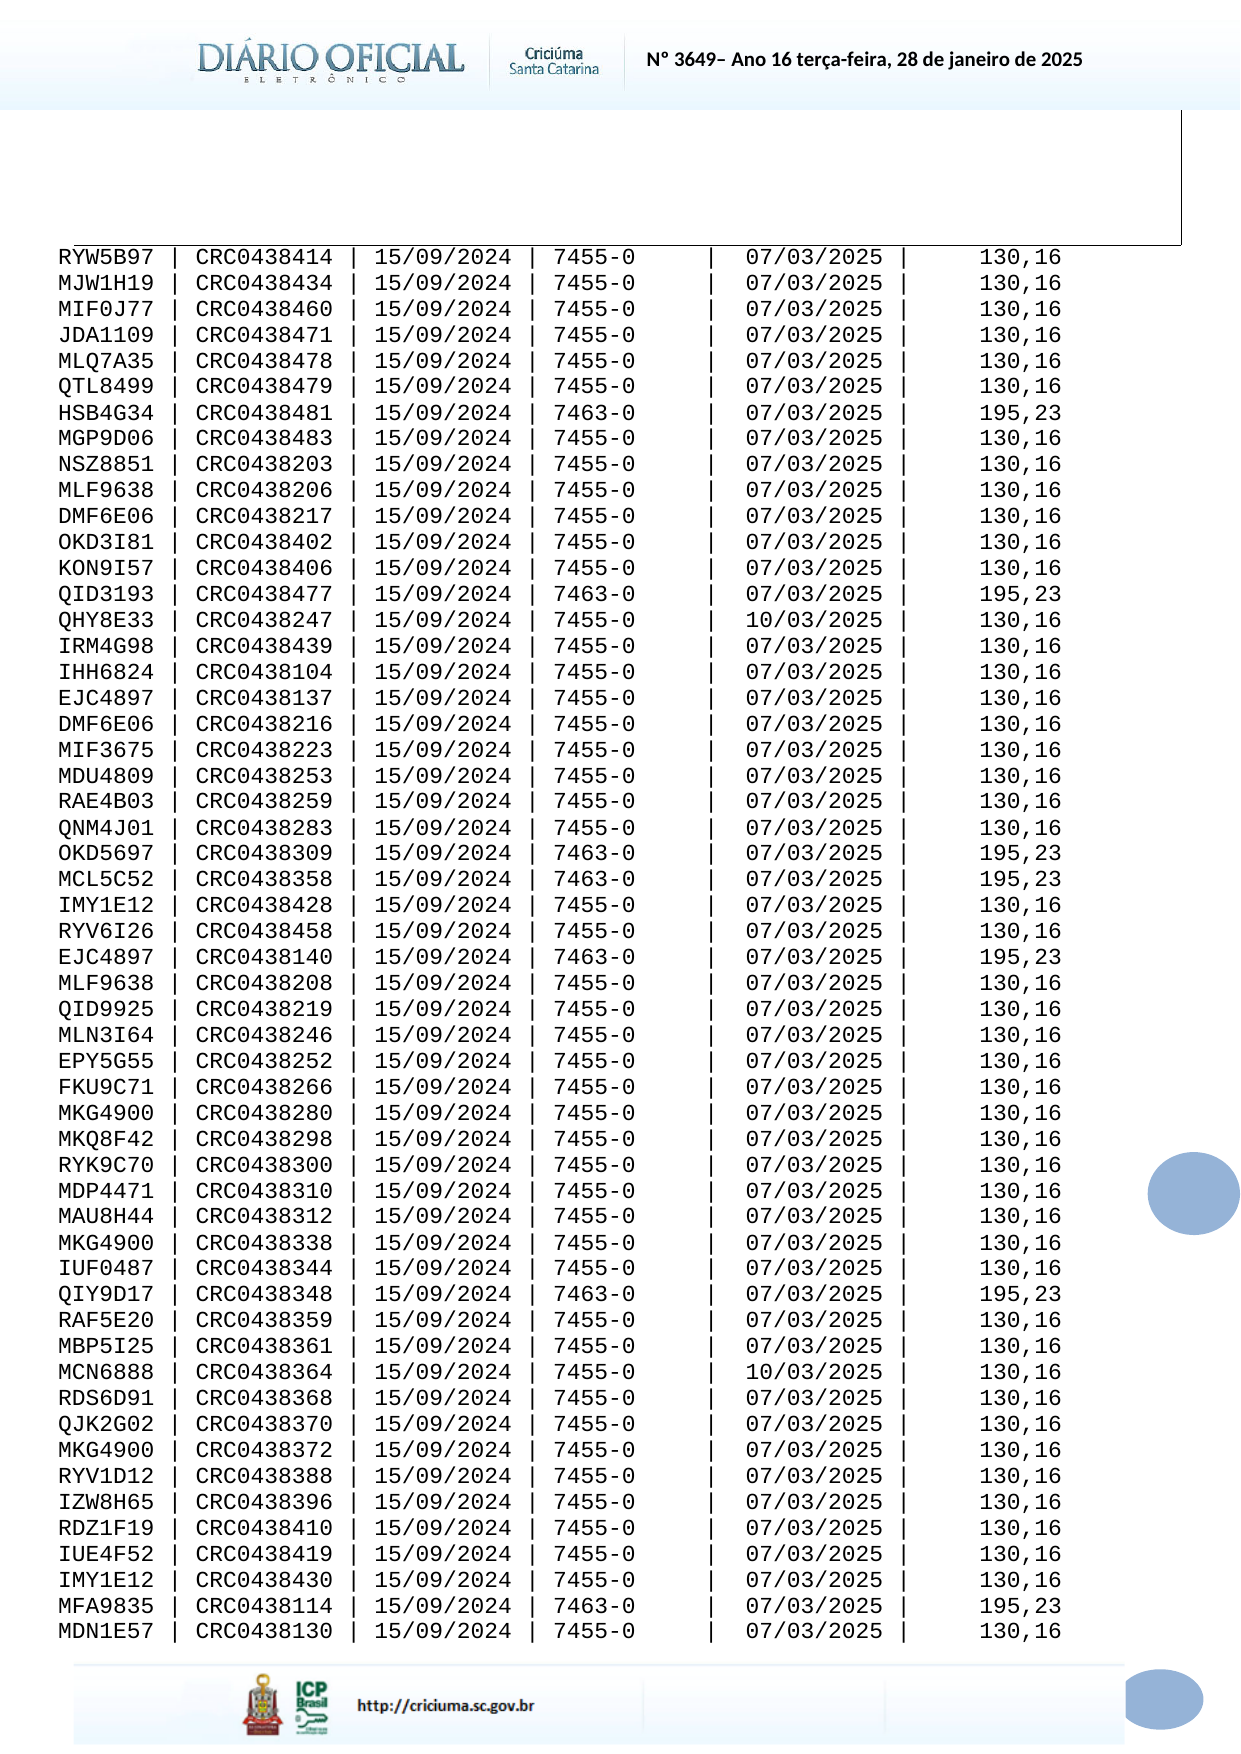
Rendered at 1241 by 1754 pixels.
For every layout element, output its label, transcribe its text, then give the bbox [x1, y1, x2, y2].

text MAU8H44 | CRC0438312 | 15/09/2024 | 7455-0 | 07/03/2025 | 130,16 [44, 1205, 1171, 1231]
text IRM4G98 | CRC0438439 | 15/09/2024 | 7455-0 | 07/03/2025 | 130,16 [44, 634, 1181, 660]
text MGP9D06 | CRC0438483 | 15/09/2024 | 7455-0 | 07/03/2025 | 130,16 [44, 427, 1181, 453]
text FKU9C71 | CRC0438266 | 15/09/2024 | 7455-0 | 07/03/2025 | 130,16 [44, 1075, 1181, 1101]
text EJC4897 | CRC0438137 | 15/09/2024 | 7455-0 | 07/03/2025 | 130,16 [44, 686, 1181, 712]
text MBP5I25 | CRC0438361 | 15/09/2024 | 7455-0 | 07/03/2025 | 130,16 [44, 1334, 1181, 1361]
text DMF6E06 | CRC0438217 | 15/09/2024 | 7455-0 | 07/03/2025 | 130,16 [44, 504, 1181, 531]
text MKG4900 | CRC0438372 | 15/09/2024 | 7455-0 | 07/03/2025 | 130,16 [44, 1438, 1181, 1464]
text QTL8499 | CRC0438479 | 15/09/2024 | 7455-0 | 07/03/2025 | 130,16 [44, 375, 1181, 401]
text RYW5B97 | CRC0438414 | 15/09/2024 | 7455-0 | 07/03/2025 | 130,16 [44, 245, 1181, 271]
text MJW1H19 | CRC0438434 | 15/09/2024 | 7455-0 | 07/03/2025 | 130,16 [44, 271, 1181, 297]
text RYK9C70 | CRC0438300 | 15/09/2024 | 7455-0 | 07/03/2025 | 130,16 [44, 1153, 1180, 1179]
text MLQ7A35 | CRC0438478 | 15/09/2024 | 7455-0 | 07/03/2025 | 130,16 [44, 349, 1181, 375]
text HSB4G34 | CRC0438481 | 15/09/2024 | 7463-0 | 07/03/2025 | 195,23 [44, 401, 1181, 427]
text MIF0J77 | CRC0438460 | 15/09/2024 | 7455-0 | 07/03/2025 | 130,16 [44, 297, 1181, 323]
text MLF9638 | CRC0438206 | 15/09/2024 | 7455-0 | 07/03/2025 | 130,16 [44, 479, 1181, 504]
text QIY9D17 | CRC0438348 | 15/09/2024 | 7463-0 | 07/03/2025 | 195,23 [44, 1283, 1181, 1309]
text RDZ1F19 | CRC0438410 | 15/09/2024 | 7455-0 | 07/03/2025 | 130,16 [44, 1516, 1181, 1542]
text OKD3I81 | CRC0438402 | 15/09/2024 | 7455-0 | 07/03/2025 | 130,16 [44, 531, 1181, 556]
text MKG4900 | CRC0438280 | 15/09/2024 | 7455-0 | 07/03/2025 | 130,16 [44, 1101, 1181, 1127]
text QNM4J01 | CRC0438283 | 15/09/2024 | 7455-0 | 07/03/2025 | 130,16 [44, 816, 1181, 842]
text MDP4471 | CRC0438310 | 15/09/2024 | 7455-0 | 07/03/2025 | 130,16 [44, 1179, 1150, 1205]
text QID3193 | CRC0438477 | 15/09/2024 | 7463-0 | 07/03/2025 | 195,23 [44, 582, 1181, 608]
text RAE4B03 | CRC0438259 | 15/09/2024 | 7455-0 | 07/03/2025 | 130,16 [44, 790, 1181, 816]
text IZW8H65 | CRC0438396 | 15/09/2024 | 7455-0 | 07/03/2025 | 130,16 [44, 1490, 1181, 1516]
text IUF0487 | CRC0438344 | 15/09/2024 | 7455-0 | 07/03/2025 | 130,16 [44, 1257, 1181, 1283]
text QJK2G02 | CRC0438370 | 15/09/2024 | 7455-0 | 07/03/2025 | 130,16 [44, 1412, 1181, 1438]
text IHH6824 | CRC0438104 | 15/09/2024 | 7455-0 | 07/03/2025 | 130,16 [44, 660, 1181, 686]
text IMY1E12 | CRC0438430 | 15/09/2024 | 7455-0 | 07/03/2025 | 130,16 [44, 1568, 1181, 1594]
text IMY1E12 | CRC0438428 | 15/09/2024 | 7455-0 | 07/03/2025 | 130,16 [44, 894, 1181, 919]
text IUE4F52 | CRC0438419 | 15/09/2024 | 7455-0 | 07/03/2025 | 130,16 [44, 1542, 1181, 1568]
text MLF9638 | CRC0438208 | 15/09/2024 | 7455-0 | 07/03/2025 | 130,16 [44, 971, 1181, 997]
text NSZ8851 | CRC0438203 | 15/09/2024 | 7455-0 | 07/03/2025 | 130,16 [44, 453, 1181, 479]
text EJC4897 | CRC0438140 | 15/09/2024 | 7463-0 | 07/03/2025 | 195,23 [44, 946, 1181, 971]
text QHY8E33 | CRC0438247 | 15/09/2024 | 7455-0 | 10/03/2025 | 130,16 [44, 608, 1181, 634]
text RDS6D91 | CRC0438368 | 15/09/2024 | 7455-0 | 07/03/2025 | 130,16 [44, 1386, 1181, 1412]
text QID9925 | CRC0438219 | 15/09/2024 | 7455-0 | 07/03/2025 | 130,16 [44, 997, 1181, 1023]
text EPY5G55 | CRC0438252 | 15/09/2024 | 7455-0 | 07/03/2025 | 130,16 [44, 1049, 1181, 1075]
text MFA9835 | CRC0438114 | 15/09/2024 | 7463-0 | 07/03/2025 | 195,23 [44, 1594, 1181, 1620]
text MLN3I64 | CRC0438246 | 15/09/2024 | 7455-0 | 07/03/2025 | 130,16 [44, 1023, 1181, 1049]
text RAF5E20 | CRC0438359 | 15/09/2024 | 7455-0 | 07/03/2025 | 130,16 [44, 1309, 1181, 1334]
text JDA1109 | CRC0438471 | 15/09/2024 | 7455-0 | 07/03/2025 | 130,16 [44, 323, 1181, 349]
text MKQ8F42 | CRC0438298 | 15/09/2024 | 7455-0 | 07/03/2025 | 130,16 [44, 1127, 1181, 1153]
text MIF3675 | CRC0438223 | 15/09/2024 | 7455-0 | 07/03/2025 | 130,16 [44, 738, 1181, 764]
text DMF6E06 | CRC0438216 | 15/09/2024 | 7455-0 | 07/03/2025 | 130,16 [44, 712, 1181, 738]
text OKD5697 | CRC0438309 | 15/09/2024 | 7463-0 | 07/03/2025 | 195,23 [44, 842, 1181, 868]
text RYV1D12 | CRC0438388 | 15/09/2024 | 7455-0 | 07/03/2025 | 130,16 [44, 1464, 1181, 1490]
text MDN1E57 | CRC0438130 | 15/09/2024 | 7455-0 | 07/03/2025 | 130,16 [44, 1620, 1181, 1646]
text MKG4900 | CRC0438338 | 15/09/2024 | 7455-0 | 07/03/2025 | 130,16 [44, 1231, 1181, 1257]
text KON9I57 | CRC0438406 | 15/09/2024 | 7455-0 | 07/03/2025 | 130,16 [44, 556, 1181, 582]
text RYV6I26 | CRC0438458 | 15/09/2024 | 7455-0 | 07/03/2025 | 130,16 [44, 919, 1181, 946]
text MDU4809 | CRC0438253 | 15/09/2024 | 7455-0 | 07/03/2025 | 130,16 [44, 764, 1181, 790]
text MCL5C52 | CRC0438358 | 15/09/2024 | 7463-0 | 07/03/2025 | 195,23 [44, 868, 1181, 894]
text MCN6888 | CRC0438364 | 15/09/2024 | 7455-0 | 10/03/2025 | 130,16 [44, 1361, 1181, 1386]
